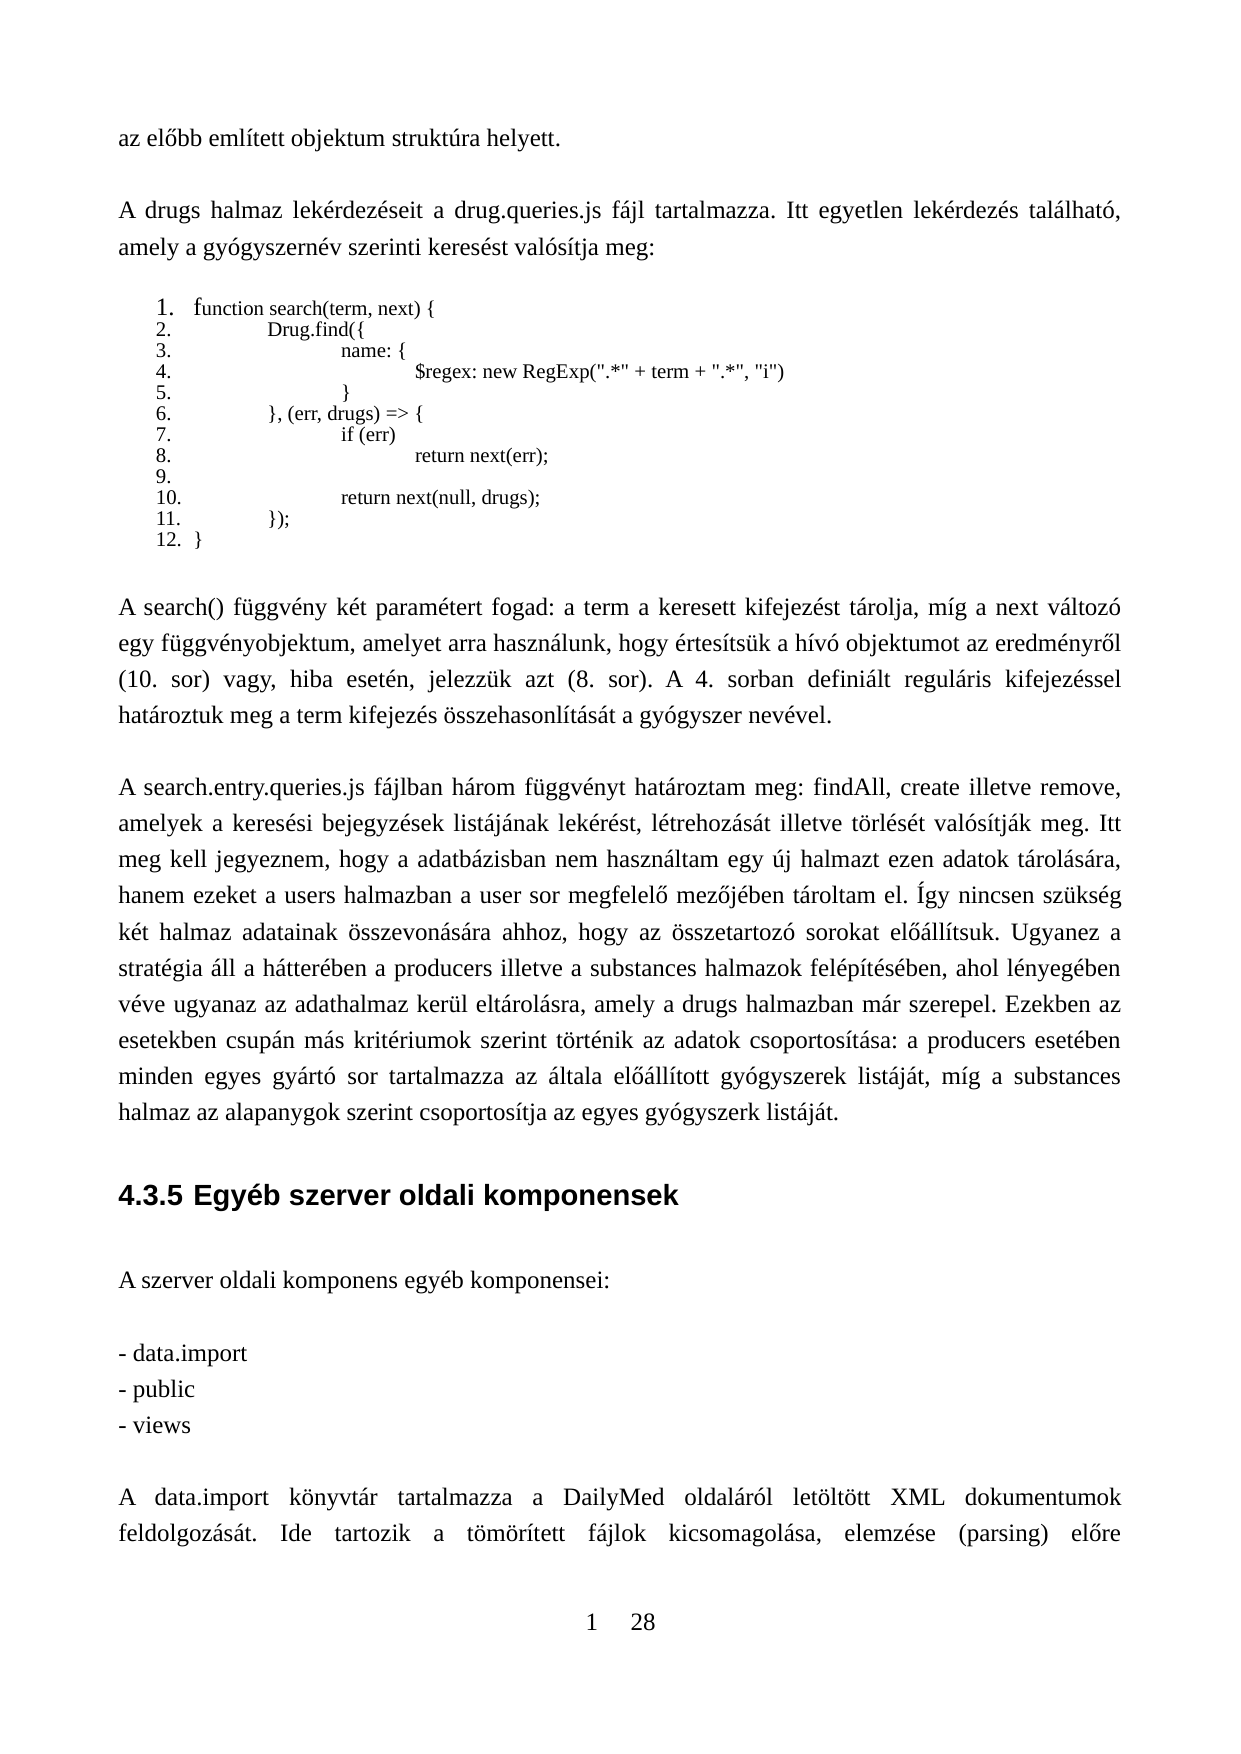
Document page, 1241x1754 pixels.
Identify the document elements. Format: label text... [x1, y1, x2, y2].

subtitle } [156, 382, 1122, 403]
subtitle return next(null, drugs); [156, 488, 1122, 509]
subtitle A search.entry.queries.js fájlban három függvényt határoztam meg: findAll, create illetve remove, amelyek a keresési bejegyzések listájának lekérést, létrehozását illetve törlését valósítják meg. Itt meg kell jegyeznem, hogy a adatbázisban nem használtam egy új halmazt ezen adatok tárolására, hanem ezeket a users halmazban a user sor megfelelő mezőjében tároltam el. Így nincsen szükség két halmaz adatainak összevonására ahhoz, hogy az összetartozó sorokat előállítsuk. Ugyanez a stratégia áll a hátterében a producers illetve a substances halmazok felépítésében, ahol lényegében véve ugyanaz az adathalmaz kerül eltárolásra, amely a drugs halmazban már szerepel. Ezekben az esetekben csupán más kritériumok szerint történik az adatok csoportosítása: a producers esetében minden egyes gyártó sor tartalmazza az általa előállított gyógyszerek listáját, míg a substances halmaz az alapanygok szerint csoportosítja az egyes gyógyszerk listáját. [118, 767, 1122, 1127]
subtitle Drug.find({ [156, 319, 1122, 340]
subtitle - data.import [118, 1332, 1122, 1368]
subtitle }); [156, 509, 1122, 530]
subtitle A search() függvény két paramétert fogad: a term a keresett kifejezést tárolja, míg a next változó egy függvényobjektum, amelyet arra használunk, hogy értesítsük a hívó objektumot az eredményről (10. sor) vagy, hiba esetén, jelezzük azt (8. sor). A 4. sorban definiált reguláris kifejezéssel határoztuk meg a term kifejezés összehasonlítását a gyógyszer nevével. [118, 587, 1122, 731]
subtitle az előbb említett objektum struktúra helyett. [118, 118, 1122, 154]
subtitle function search(term, next) { [156, 298, 1122, 319]
subtitle name: { [156, 340, 1122, 361]
subtitle } [156, 530, 1122, 551]
subtitle - public [118, 1368, 1122, 1404]
subtitle }, (err, drugs) => { [156, 403, 1122, 424]
subtitle A drugs halmaz lekérdezéseit a drug.queries.js fájl tartalmazza. Itt egyetlen lekérdezés található, amely a gyógyszernév szerinti keresést valósítja meg: [118, 190, 1122, 262]
subtitle - views [118, 1404, 1122, 1440]
subtitle return next(err); [156, 446, 1122, 467]
subtitle if (err) [156, 424, 1122, 446]
subtitle $regex: new RegExp(".*" + term + ".*", "i") [156, 361, 1122, 382]
subtitle Egyéb szerver oldali komponensek [118, 1178, 1122, 1212]
subtitle A szerver oldali komponens egyéb komponensei: [118, 1260, 1122, 1296]
subtitle A data.import könyvtár tartalmazza a DailyMed oldaláról letöltött XML dokumentumok feldolgozását. Ide tartozik a tömörített fájlok kicsomagolása, elemzése (parsing) előre [118, 1476, 1122, 1548]
